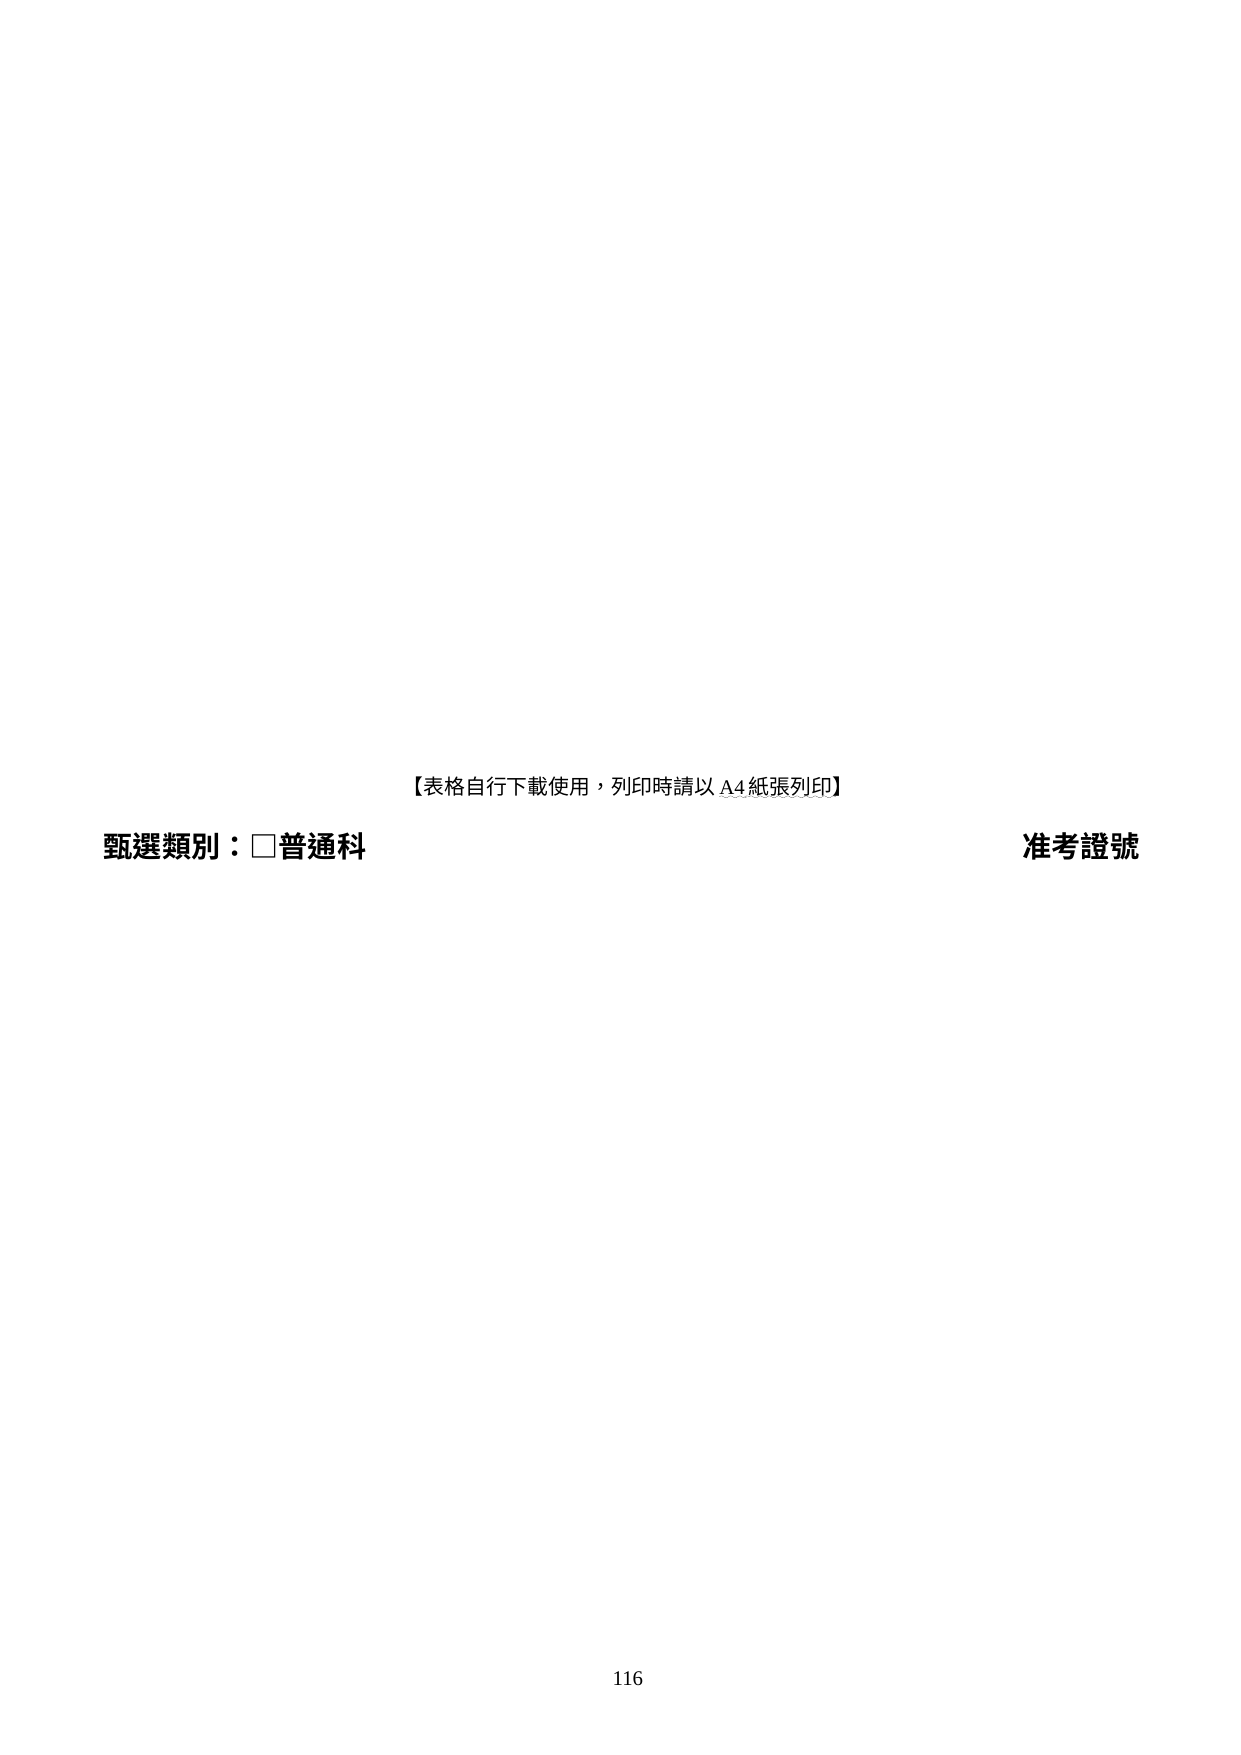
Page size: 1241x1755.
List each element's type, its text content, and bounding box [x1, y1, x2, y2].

text 【表格自行下載使用，列印時請以A4紙張列印】 [103, 770, 1152, 800]
text 甄選類別：□普通科 准考證號 [103, 823, 1152, 866]
